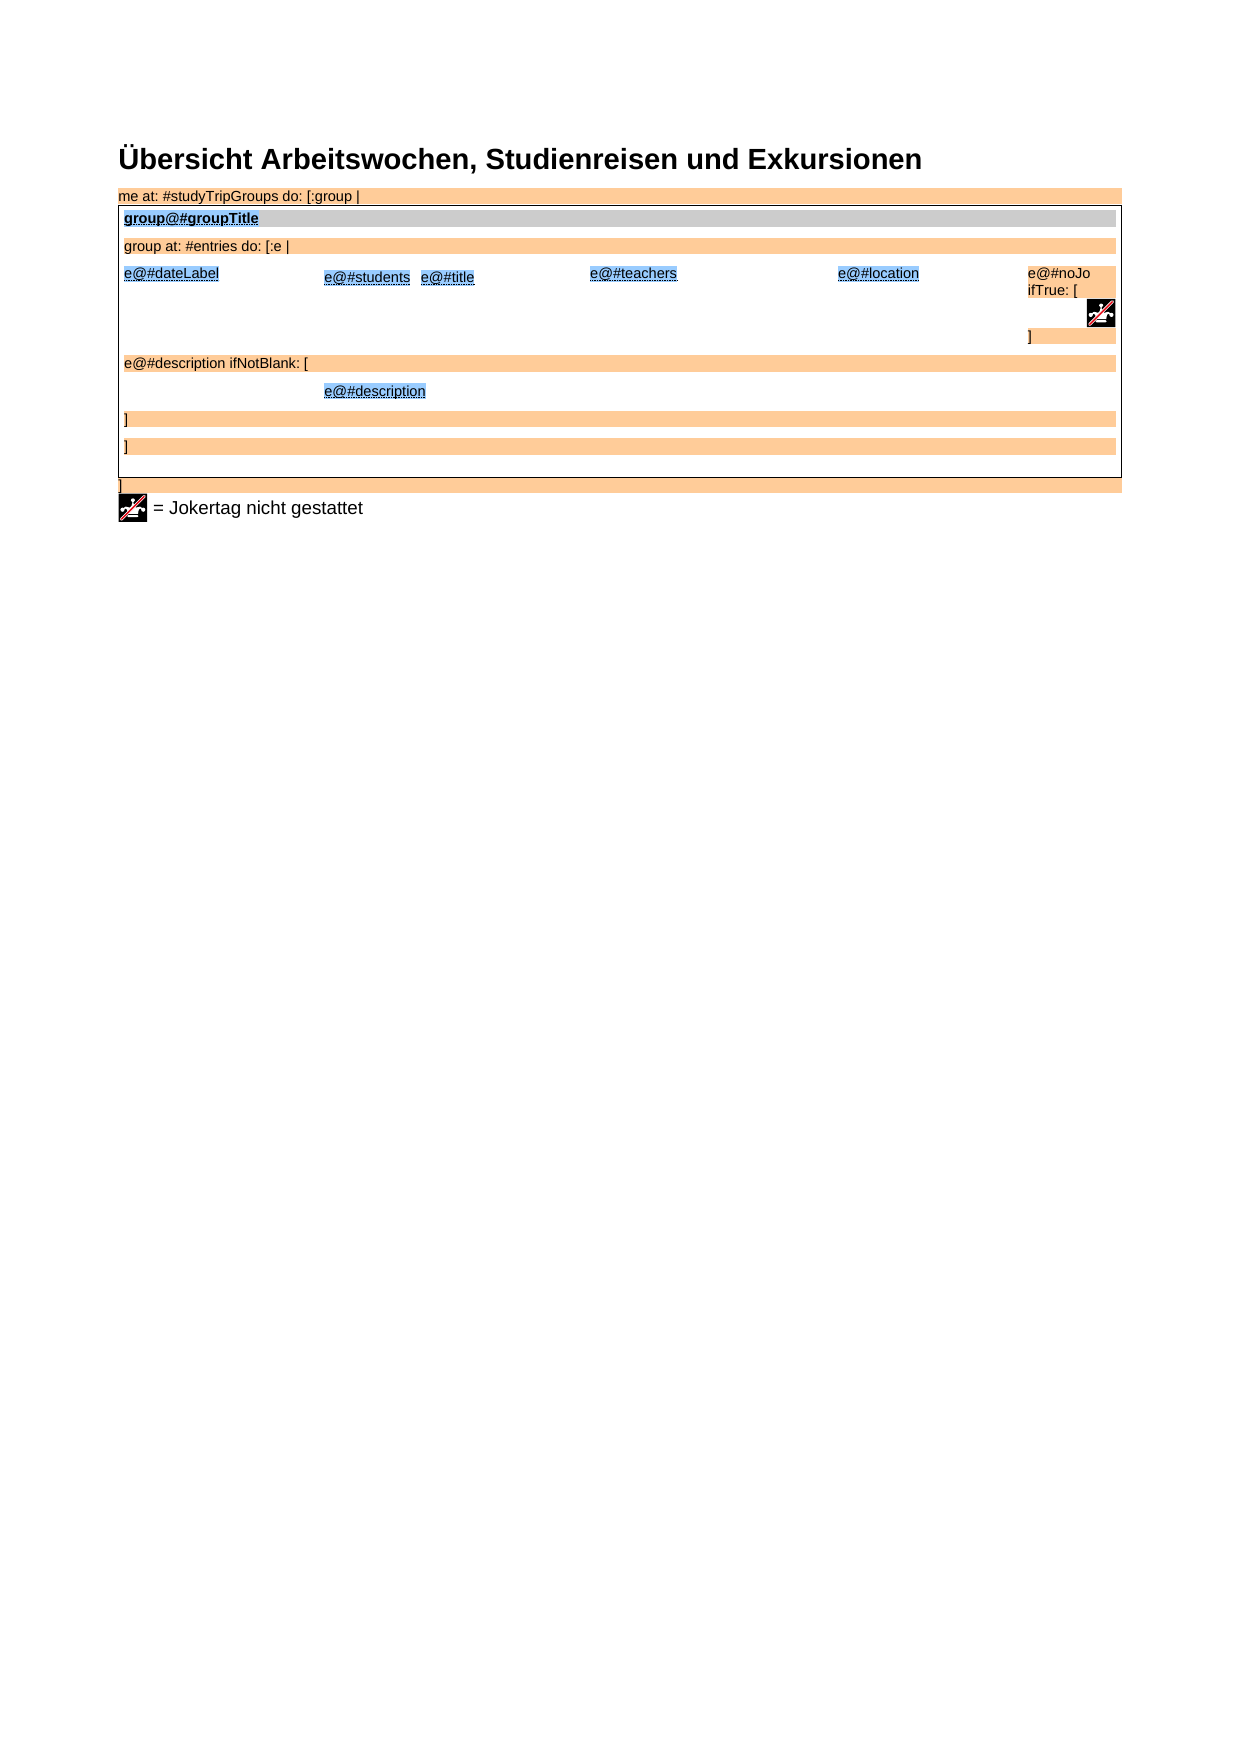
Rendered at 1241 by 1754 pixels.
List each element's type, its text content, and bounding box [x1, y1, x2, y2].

text me at: #studyTripGroups do: [:group | [118, 188, 1122, 204]
table_cell [119, 461, 1121, 477]
table_cell e@#students e@#title [318, 260, 584, 350]
table_cell e@#teachers [584, 260, 832, 350]
table_cell e@#description ifNotBlank: [ [119, 350, 1121, 377]
table_cell e@#noJo ifTrue: [ ] [1022, 260, 1121, 350]
table_cell [119, 378, 318, 405]
subtitle Übersicht Arbeitswochen, Studienreisen und Exkursionen [118, 143, 1122, 176]
table_cell group at: #entries do: [:e | [119, 232, 1121, 260]
table_cell ] [119, 405, 1121, 433]
table_cell ] [119, 433, 1121, 461]
text ] [118, 478, 1122, 493]
text = Jokertag nicht gestattet [148, 493, 1122, 522]
table_cell e@#location [832, 260, 1022, 350]
table_header group@#groupTitle [119, 206, 1121, 232]
table_cell e@#description [318, 378, 1121, 405]
table_cell e@#dateLabel [119, 260, 318, 350]
